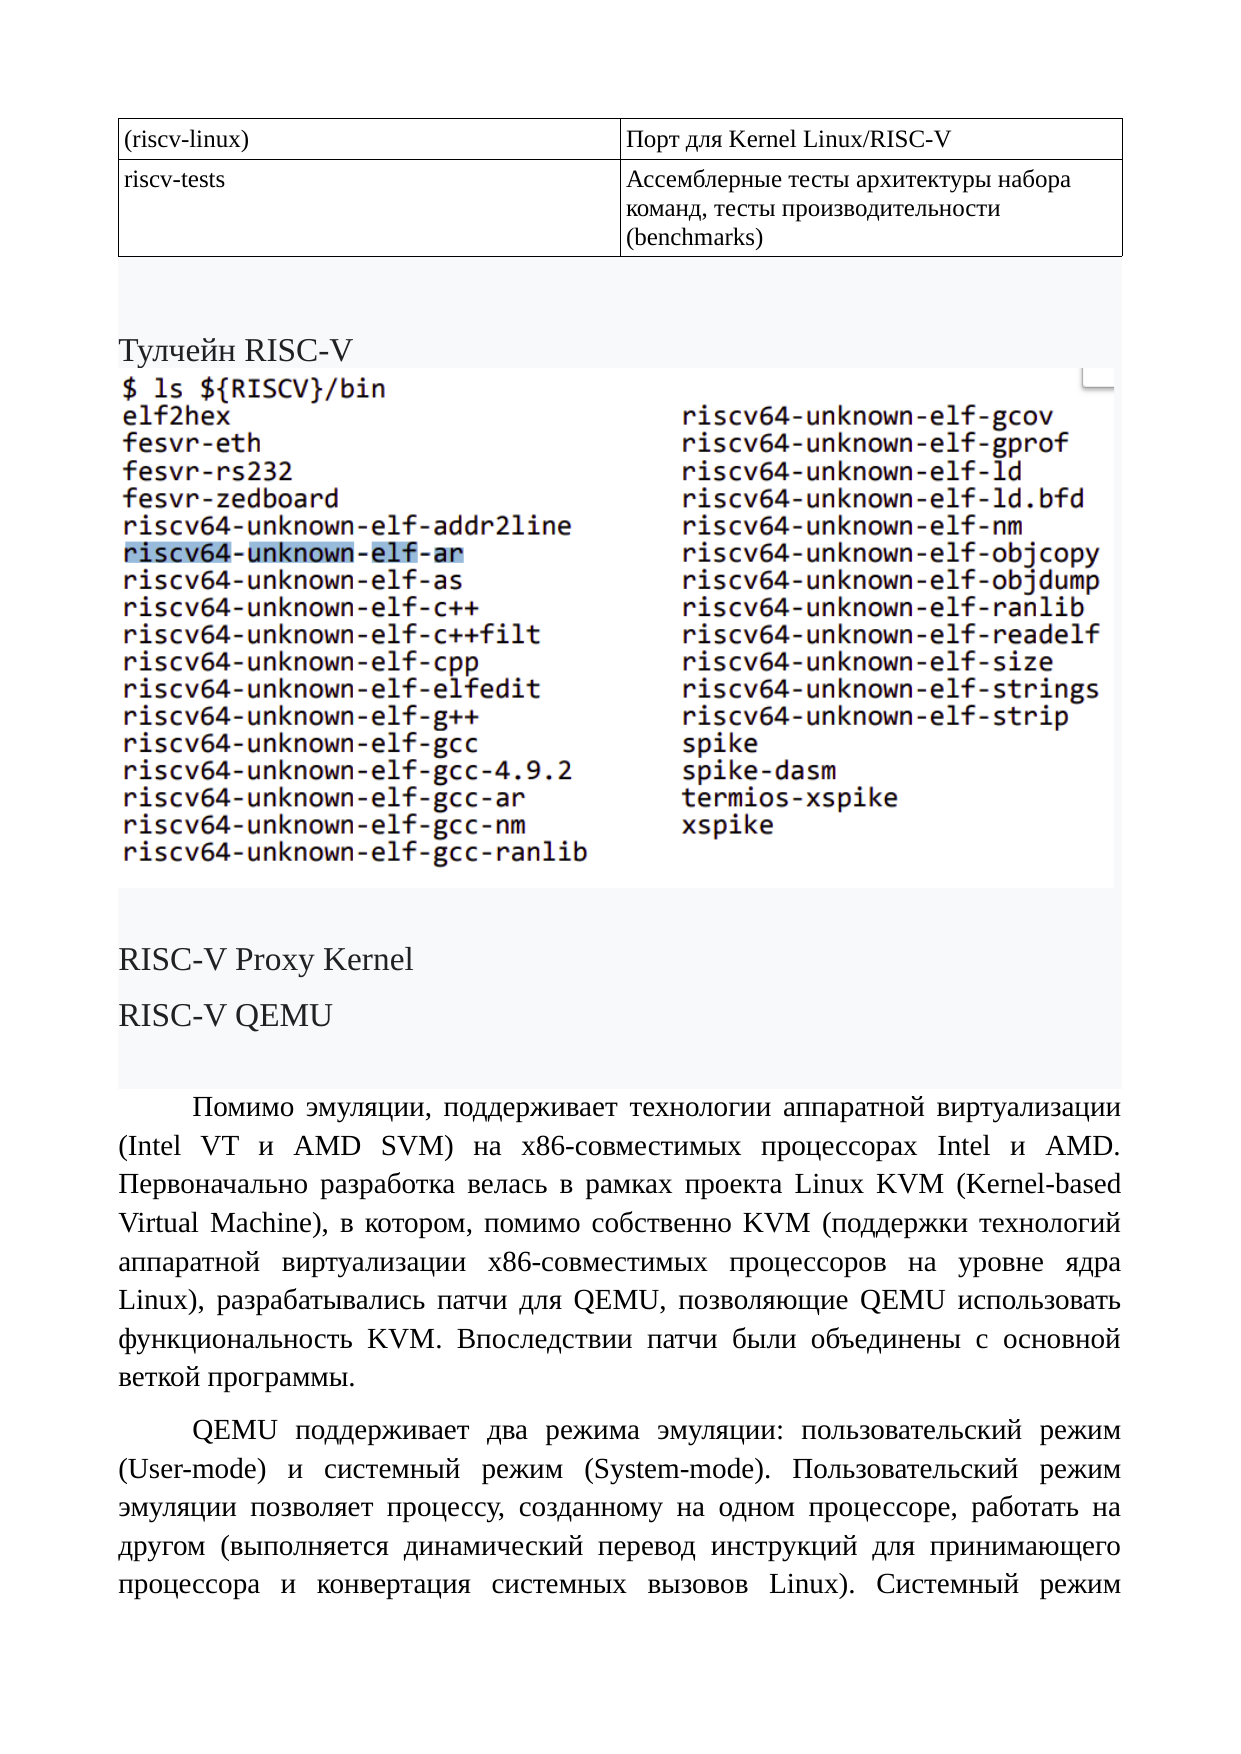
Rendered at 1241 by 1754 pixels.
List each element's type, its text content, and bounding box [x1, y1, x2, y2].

text Тулчейн RISC-V [118, 313, 1122, 369]
picture [110, 368, 1115, 888]
text RISC-V QEMU [118, 977, 1122, 1033]
text RISC-V Proxy Kernel [118, 921, 1122, 977]
text Помимо эмуляции, поддерживает технологии аппаратной виртуализации (Intel VT и AMD SVM) на x86-совместимых процессорах Intel и AMD. Первоначально разработка велась в рамках проекта Linux KVM (Kernel-based Virtual Machine), в котором, помимо собственно KVM (поддержки технологий аппаратной виртуализации x86-совместимых процессоров на уровне ядра Linux), разрабатывались патчи для QEMU, позволяющие QEMU использовать функциональность KVM. Впоследствии патчи были объединены с основной веткой программы. [118, 1089, 1122, 1393]
table_cell Порт для Kernel Linux/RISC-V [621, 119, 1122, 158]
table_cell Ассемблерные тесты архитектуры набора команд, тесты производительности (benchmarks) [621, 160, 1122, 256]
text QEMU поддерживает два режима эмуляции: пользовательский режим (User-mode) и системный режим (System-mode). Пользовательский режим эмуляции позволяет процессу, созданному на одном процессоре, работать на другом (выполняется динамический перевод инструкций для принимающего процессора и конвертация системных вызовов Linux). Системный режим [118, 1412, 1122, 1600]
table_cell (riscv-linux) [119, 119, 620, 158]
table_cell riscv-tests [119, 160, 620, 256]
